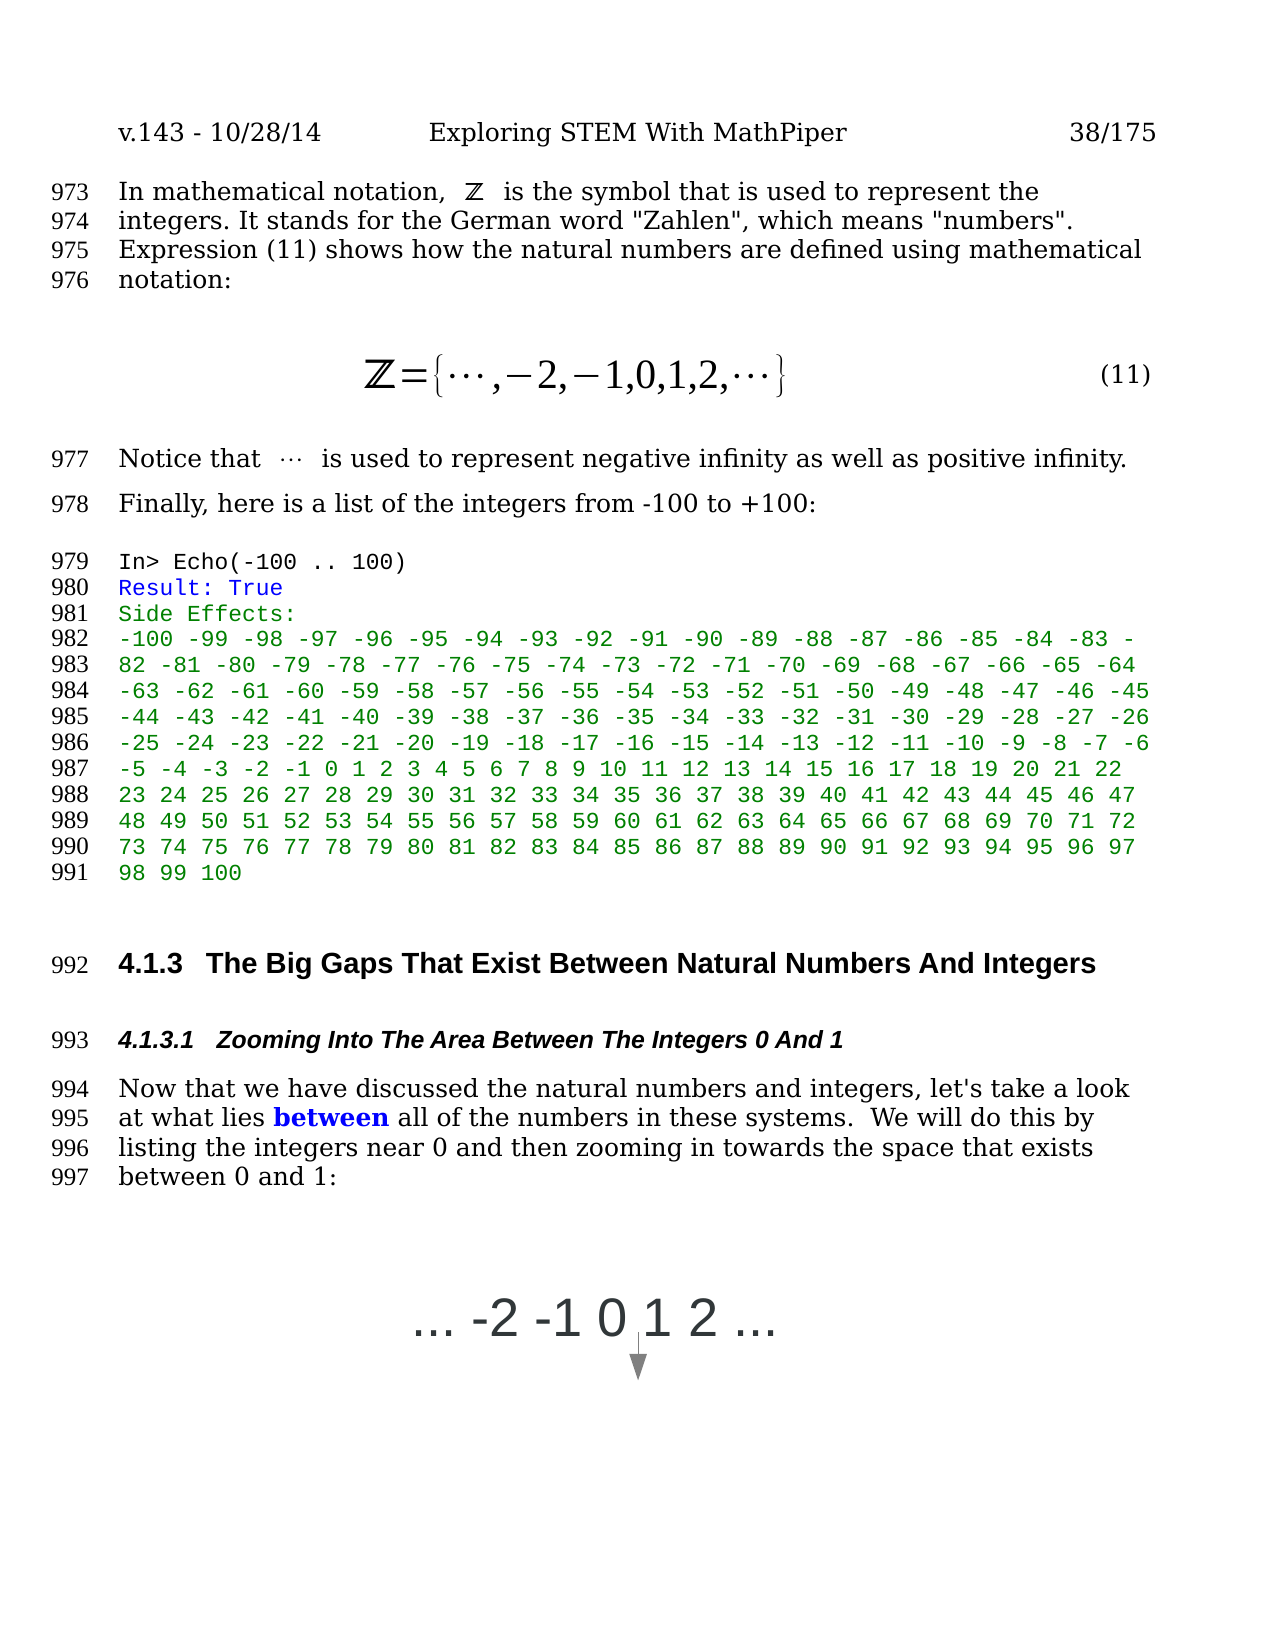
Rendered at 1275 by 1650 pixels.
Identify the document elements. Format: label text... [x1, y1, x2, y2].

text Side Effects: [118, 602, 1157, 628]
text Now that we have discussed the natural numbers and integers, let's take a look at what lies between all of the numbers in these systems. We will do this by listing the integers near 0 and then zooming in towards the space that exists between 0 and 1: [118, 1074, 1157, 1191]
text Notice thatis used to represent negative infinity as well as positive infinity. [118, 444, 1157, 474]
table_header (11) [1041, 344, 1157, 406]
text -100 -99 -98 -97 -96 -95 -94 -93 -92 -91 -90 -89 -88 -87 -86 -85 -84 -83 -82 -81 -80 -79 -78 -77 -76 -75 -74 -73 -72 -71 -70 -69 -68 -67 -66 -65 -64 -63 -62 -61 -60 -59 -58 -57 -56 -55 -54 -53 -52 -51 -50 -49 -48 -47 -46 -45 -44 -43 -42 -41 -40 -39 -38 -37 -36 -35 -34 -33 -32 -31 -30 -29 -28 -27 -26 -25 -24 -23 -22 -21 -20 -19 -18 -17 -16 -15 -14 -13 -12 -11 -10 -9 -8 -7 -6 -5 -4 -3 -2 -1 0 1 2 3 4 5 6 7 8 9 10 11 12 13 14 15 16 17 18 19 20 21 22 23 24 25 26 27 28 29 30 31 32 33 34 35 36 37 38 39 40 41 42 43 44 45 46 47 48 49 50 51 52 53 54 55 56 57 58 59 60 61 62 63 64 65 66 67 68 69 70 71 72 73 74 75 76 77 78 79 80 81 82 83 84 85 86 87 88 89 90 91 92 93 94 95 96 97 98 99 100 [118, 628, 1157, 887]
text Finally, here is a list of the integers from -100 to +100: [118, 489, 1157, 518]
text In mathematical notation,is the symbol that is used to represent the integers. It stands for the German word "Zahlen", which means "numbers". Expression (11) shows how the natural numbers are defined using mathematical notation: [118, 177, 1157, 294]
subtitle The Big Gaps That Exist Between Natural Numbers And Integers [118, 946, 1157, 980]
text Result: True [118, 576, 1157, 602]
subtitle Zooming Into The Area Between The Integers 0 And 1 [118, 1025, 1157, 1053]
table_header [118, 344, 1041, 406]
text In> Echo(-100 .. 100) [118, 550, 1157, 576]
